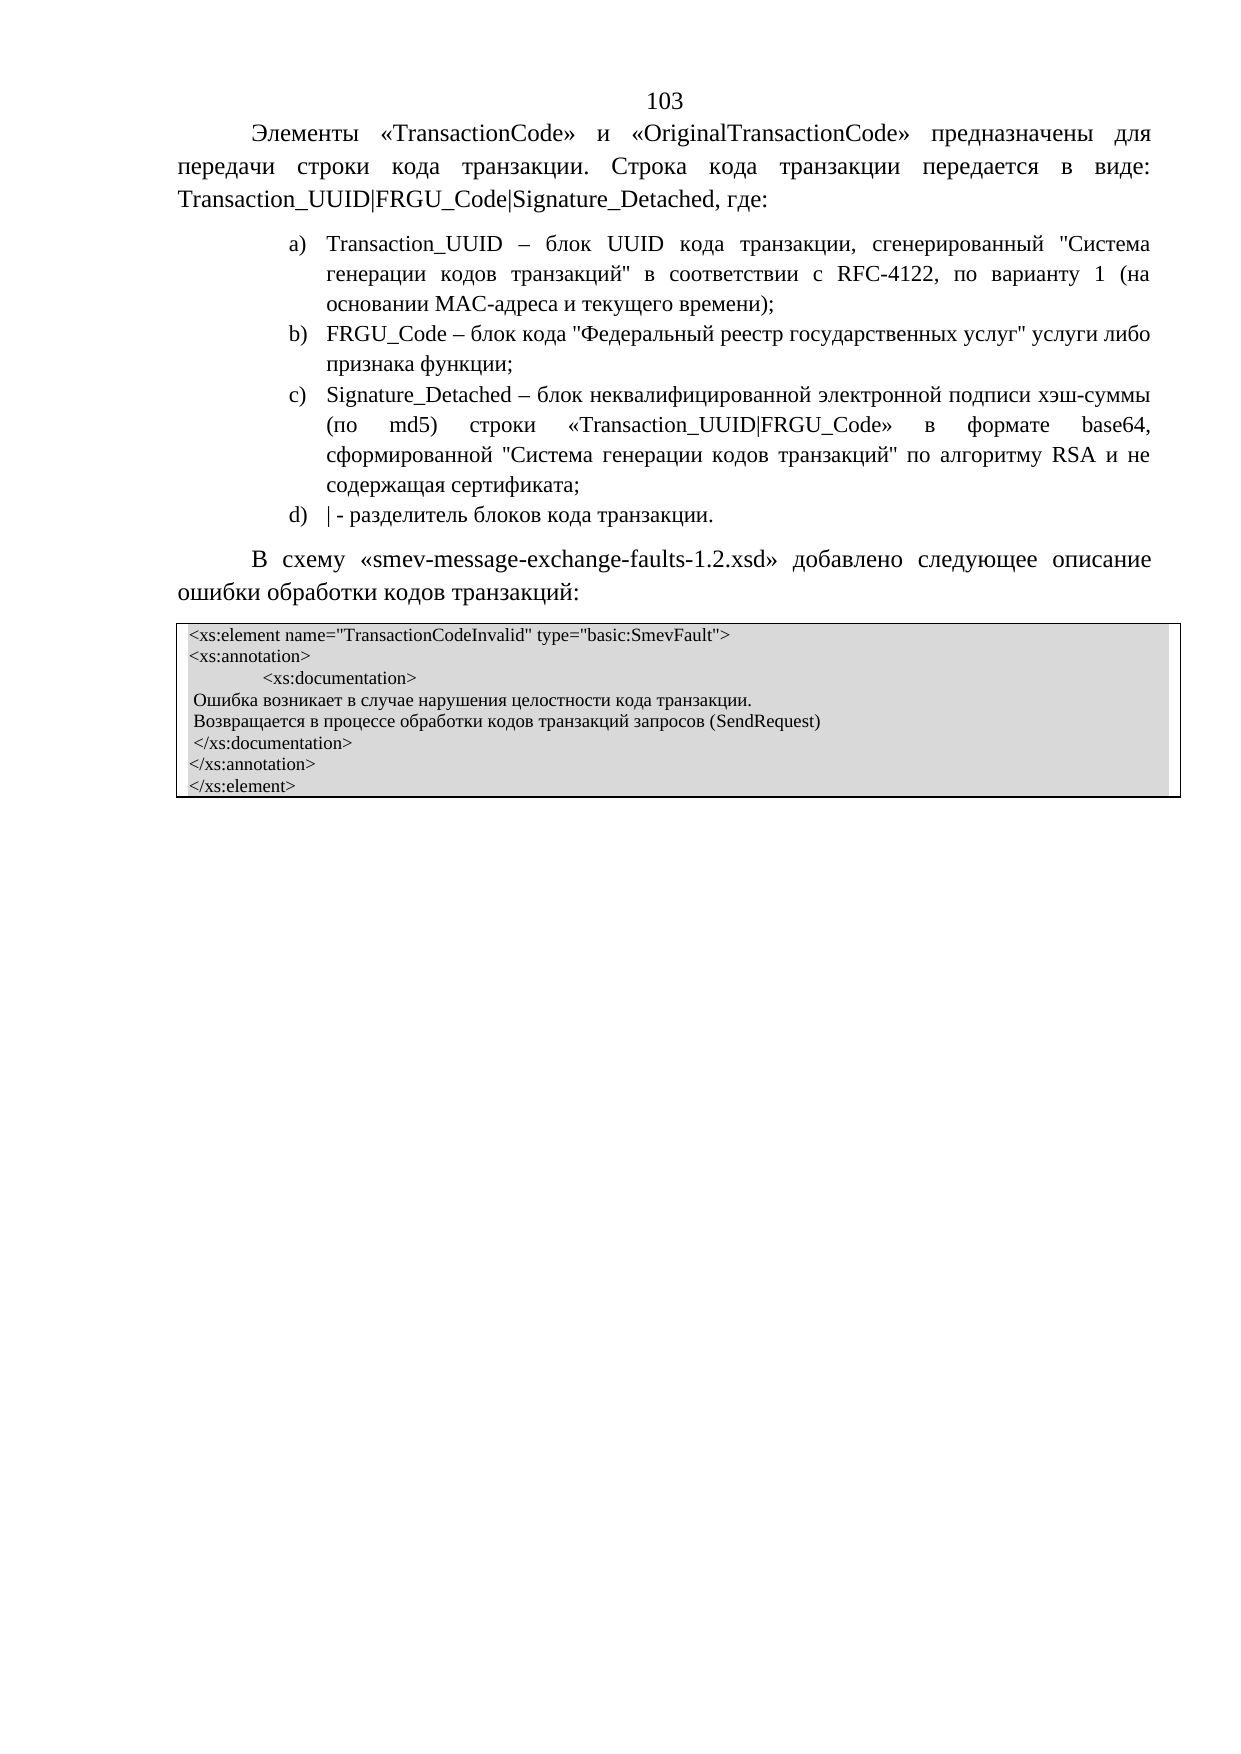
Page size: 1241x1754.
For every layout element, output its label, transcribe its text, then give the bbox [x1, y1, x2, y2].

list Transaction_UUID – блок UUID кода транзакции, сгенерированный ''Система генерации кодов транзакций'' в соответствии с RFC-4122, по варианту 1 (на основании MAC-адреса и текущего времени); [288, 230, 1152, 316]
list | - разделитель блоков кода транзакции. [288, 502, 1152, 528]
text Элементы «TransactionCode» и «OriginalTransactionCode» предназначены для передачи строки кода транзакции. Строка кода транзакции передается в виде: Transaction_UUID|FRGU_Code|Signature_Detached, где: [177, 118, 1152, 213]
list FRGU_Code – блок кода ''Федеральный реестр государственных услуг'' услуги либо признака функции; [288, 320, 1152, 377]
text В схему «smev-message-exchange-faults-1.2.xsd» добавлено следующее описание ошибки обработки кодов транзакций: [177, 544, 1152, 606]
list Signature_Detached – блок неквалифицированной электронной подписи хэш-суммы (по md5) строки «Transaction_UUID|FRGU_Code» в формате base64, сформированной ''Система генерации кодов транзакций'' по алгоритму RSA и не содержащая сертификата; [288, 381, 1152, 498]
